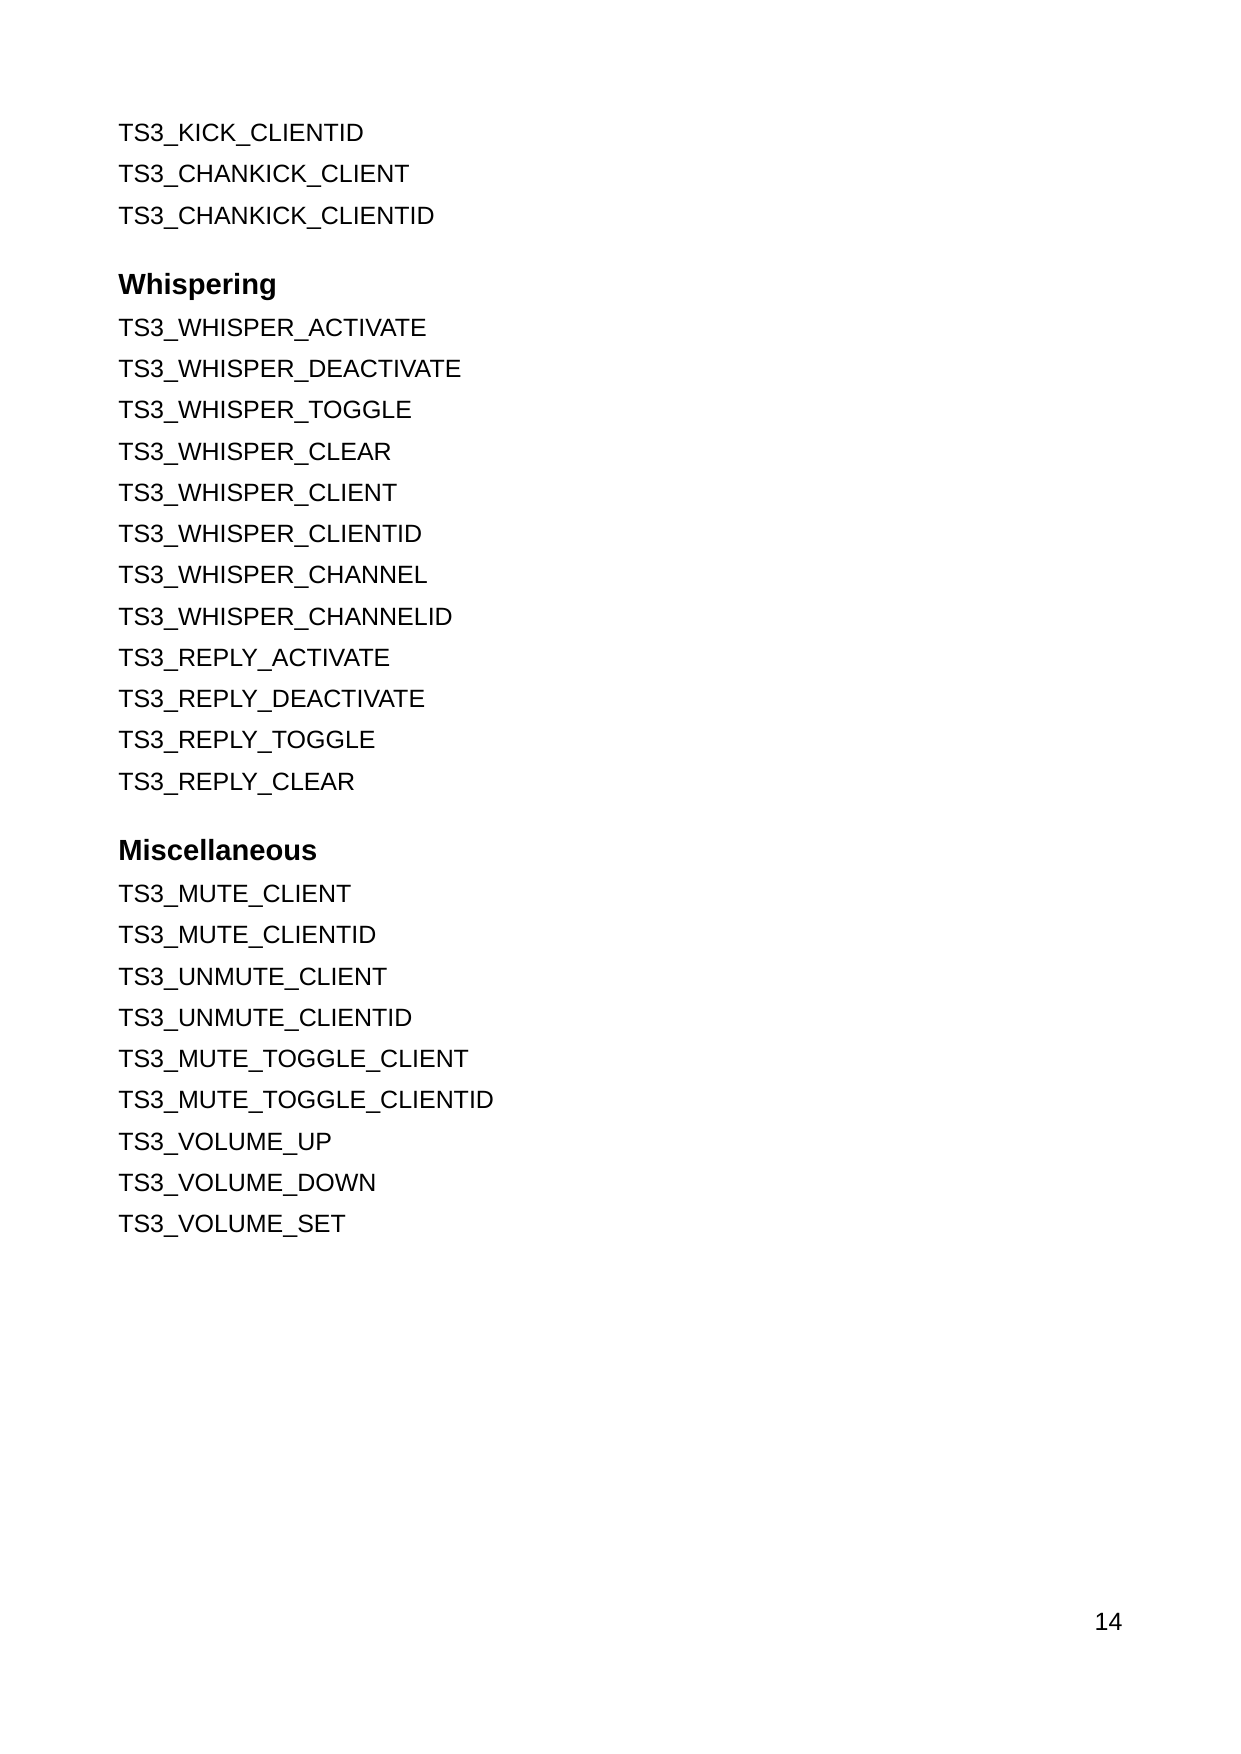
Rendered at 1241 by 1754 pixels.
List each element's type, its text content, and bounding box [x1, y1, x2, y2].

subtitle Whispering [118, 267, 1122, 300]
text TS3_VOLUME_UP [118, 1126, 1122, 1155]
text TS3_MUTE_TOGGLE_CLIENTID [118, 1085, 1122, 1114]
text TS3_VOLUME_DOWN [118, 1168, 1122, 1196]
subtitle Miscellaneous [118, 833, 1122, 866]
text TS3_MUTE_CLIENTID [118, 920, 1122, 949]
text TS3_WHISPER_CLIENTID [118, 519, 1122, 548]
text TS3_VOLUME_SET [118, 1209, 1122, 1238]
text TS3_KICK_CLIENTID [118, 118, 1122, 147]
text TS3_UNMUTE_CLIENT [118, 961, 1122, 990]
text TS3_WHISPER_CLIENT [118, 478, 1122, 507]
text TS3_CHANKICK_CLIENTID [118, 201, 1122, 229]
text TS3_MUTE_CLIENT [118, 879, 1122, 908]
text TS3_UNMUTE_CLIENTID [118, 1003, 1122, 1031]
text TS3_WHISPER_ACTIVATE [118, 313, 1122, 342]
text TS3_WHISPER_CHANNEL [118, 560, 1122, 589]
text TS3_WHISPER_TOGGLE [118, 395, 1122, 424]
text TS3_WHISPER_DEACTIVATE [118, 354, 1122, 383]
text TS3_REPLY_DEACTIVATE [118, 684, 1122, 713]
text TS3_REPLY_ACTIVATE [118, 643, 1122, 672]
text TS3_REPLY_CLEAR [118, 767, 1122, 795]
text TS3_CHANKICK_CLIENT [118, 159, 1122, 188]
text TS3_WHISPER_CLEAR [118, 437, 1122, 465]
text TS3_MUTE_TOGGLE_CLIENT [118, 1044, 1122, 1073]
text TS3_REPLY_TOGGLE [118, 725, 1122, 754]
text TS3_WHISPER_CHANNELID [118, 602, 1122, 630]
